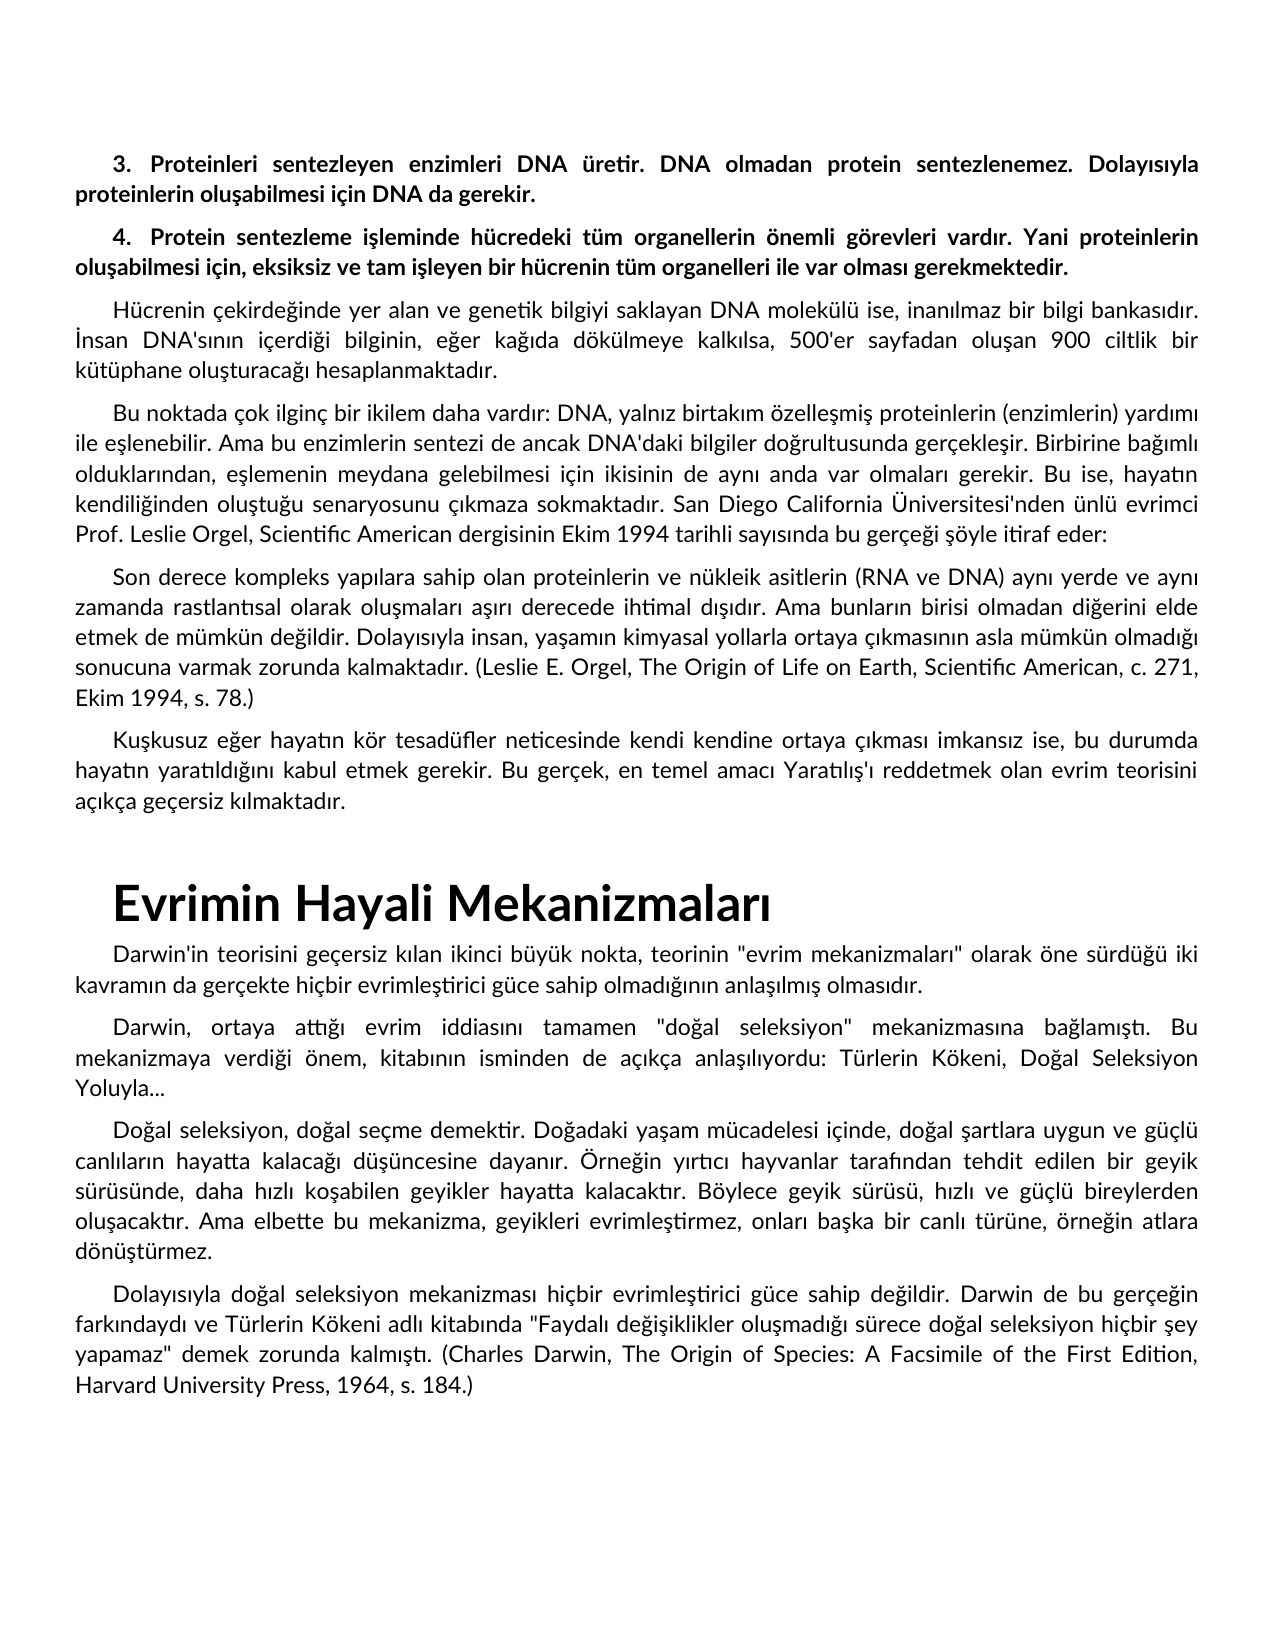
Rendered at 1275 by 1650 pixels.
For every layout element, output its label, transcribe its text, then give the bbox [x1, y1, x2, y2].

text Bu noktada çok ilginç bir ikilem daha vardır: DNA, yalnız birtakım özelleşmiş proteinlerin (enzimlerin) yardımı ile eşlenebilir. Ama bu enzimlerin sentezi de ancak DNA'daki bilgiler doğrultusunda gerçekleşir. Birbirine bağımlı olduklarından, eşlemenin meydana gelebilmesi için ikisinin de aynı anda var olmaları gerekir. Bu ise, hayatın kendiliğinden oluştuğu senaryosunu çıkmaza sokmaktadır. San Diego California Üniversitesi'nden ünlü evrimci Prof. Leslie Orgel, Scientific American dergisinin Ekim 1994 tarihli sayısında bu gerçeği şöyle itiraf eder: [75, 399, 1200, 547]
text 4. Protein sentezleme işleminde hücredeki tüm organellerin önemli görevleri vardır. Yani proteinlerin oluşabilmesi için, eksiksiz ve tam işleyen bir hücrenin tüm organelleri ile var olması gerekmektedir. [75, 223, 1200, 281]
text Hücrenin çekirdeğinde yer alan ve genetik bilgiyi saklayan DNA molekülü ise, inanılmaz bir bilgi bankasıdır. İnsan DNA'sının içerdiği bilginin, eğer kağıda dökülmeye kalkılsa, 500'er sayfadan oluşan 900 ciltlik bir kütüphane oluşturacağı hesaplanmaktadır. [75, 296, 1200, 384]
text Darwin'in teorisini geçersiz kılan ikinci büyük nokta, teorinin "evrim mekanizmaları" olarak öne sürdüğü iki kavramın da gerçekte hiçbir evrimleştirici güce sahip olmadığının anlaşılmış olmasıdır. [75, 940, 1200, 998]
subtitle Evrimin Hayali Mekanizmaları [112, 872, 1200, 932]
text Doğal seleksiyon, doğal seçme demektir. Doğadaki yaşam mücadelesi içinde, doğal şartlara uygun ve güçlü canlıların hayatta kalacağı düşüncesine dayanır. Örneğin yırtıcı hayvanlar tarafından tehdit edilen bir geyik sürüsünde, daha hızlı koşabilen geyikler hayatta kalacaktır. Böylece geyik sürüsü, hızlı ve güçlü bireylerden oluşacaktır. Ama elbette bu mekanizma, geyikleri evrimleştirmez, onları başka bir canlı türüne, örneğin atlara dönüştürmez. [75, 1116, 1200, 1264]
text Dolayısıyla doğal seleksiyon mekanizması hiçbir evrimleştirici güce sahip değildir. Darwin de bu gerçeğin farkındaydı ve Türlerin Kökeni adlı kitabında "Faydalı değişiklikler oluşmadığı sürece doğal seleksiyon hiçbir şey yapamaz" demek zorunda kalmıştı. (Charles Darwin, The Origin of Species: A Facsimile of the First Edition, Harvard University Press, 1964, s. 184.) [75, 1280, 1200, 1398]
text Darwin, ortaya attığı evrim iddiasını tamamen "doğal seleksiyon" mekanizmasına bağlamıştı. Bu mekanizmaya verdiği önem, kitabının isminden de açıkça anlaşılıyordu: Türlerin Kökeni, Doğal Seleksiyon Yoluyla... [75, 1013, 1200, 1101]
text 3. Proteinleri sentezleyen enzimleri DNA üretir. DNA olmadan protein sentezlenemez. Dolayısıyla proteinlerin oluşabilmesi için DNA da gerekir. [75, 150, 1200, 208]
text Kuşkusuz eğer hayatın kör tesadüfler neticesinde kendi kendine ortaya çıkması imkansız ise, bu durumda hayatın yaratıldığını kabul etmek gerekir. Bu gerçek, en temel amacı Yaratılış'ı reddetmek olan evrim teorisini açıkça geçersiz kılmaktadır. [75, 726, 1200, 814]
text Son derece kompleks yapılara sahip olan proteinlerin ve nükleik asitlerin (RNA ve DNA) aynı yerde ve aynı zamanda rastlantısal olarak oluşmaları aşırı derecede ihtimal dışıdır. Ama bunların birisi olmadan diğerini elde etmek de mümkün değildir. Dolayısıyla insan, yaşamın kimyasal yollarla ortaya çıkmasının asla mümkün olmadığı sonucuna varmak zorunda kalmaktadır. (Leslie E. Orgel, The Origin of Life on Earth, Scientific American, c. 271, Ekim 1994, s. 78.) [75, 562, 1200, 711]
